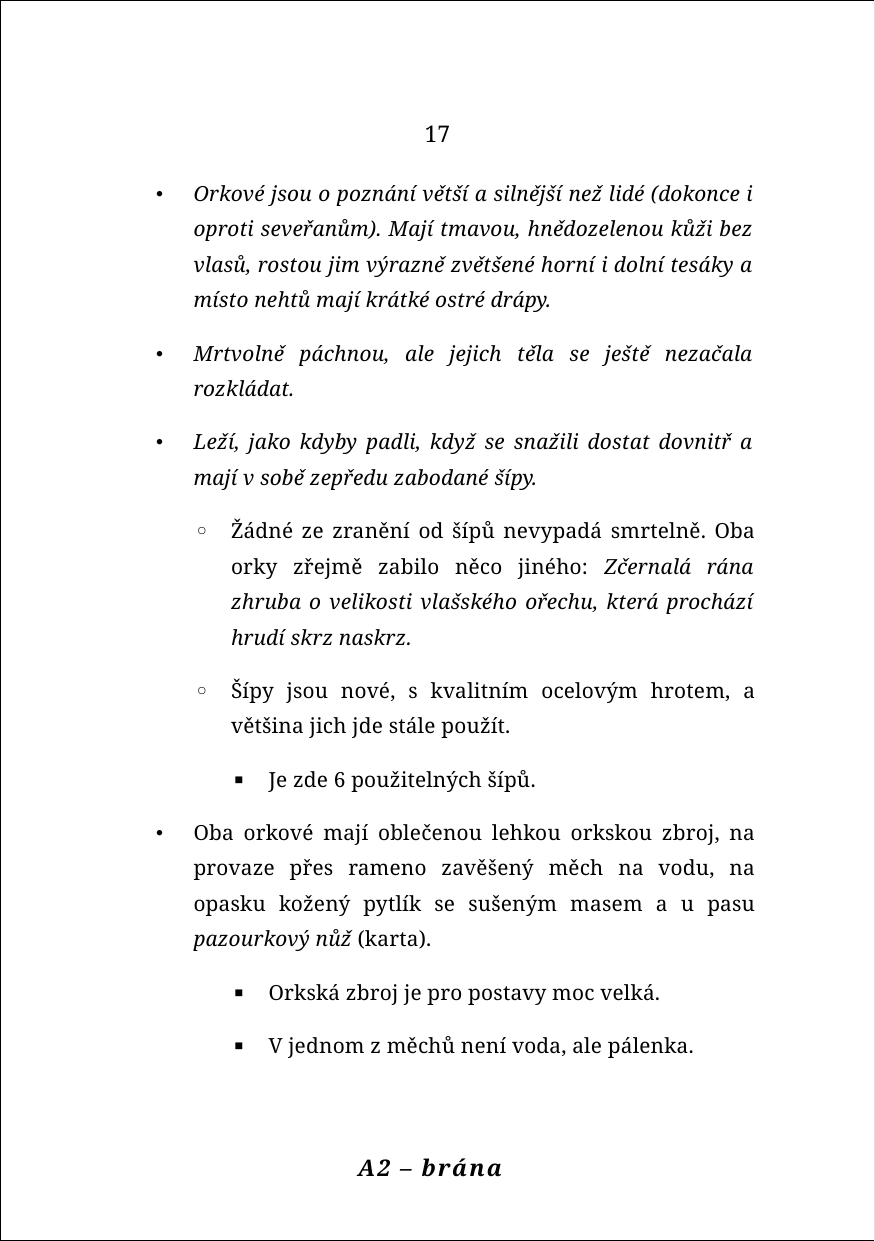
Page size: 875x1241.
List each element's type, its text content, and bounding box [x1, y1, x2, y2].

list Leží, jako kdyby padli, když se snažili dostat dovnitř a mají v sobě zepředu zabodané šípy. [156, 427, 756, 491]
list Orkská zbroj je pro postavy moc velká. [231, 978, 756, 1006]
list Je zde 6 použitelných šípů. [231, 765, 756, 793]
list Mrtvolně páchnou, ale jejich těla se ještě nezačala rozkládat. [156, 339, 756, 403]
list Žádné ze zranění od šípů nevypadá smrtelně. Oba orky zřejmě zabilo něco jiného: Zčernalá rána zhruba o velikosti vlašského ořechu, která prochází hrudí skrz naskrz. [193, 516, 756, 651]
list Šípy jsou nové, s kvalitním ocelovým hrotem, a většina jich jde stále použít. [193, 676, 756, 740]
list V jednom z měchů není voda, ale pálenka. [231, 1031, 756, 1059]
list Orkové jsou o poznání větší a silnější než lidé (dokonce i oproti seveřanům). Mají tmavou, hnědozelenou kůži bez vlasů, rostou jim výrazně zvětšené horní i dolní tesáky a místo nehtů mají krátké ostré drápy. [156, 179, 756, 314]
list Oba orkové mají oblečenou lehkou orkskou zbroj, na provaze přes rameno zavěšený měch na vodu, na opasku kožený pytlík se sušeným masem a u pasu pazourkový nůž (karta). [156, 818, 756, 953]
